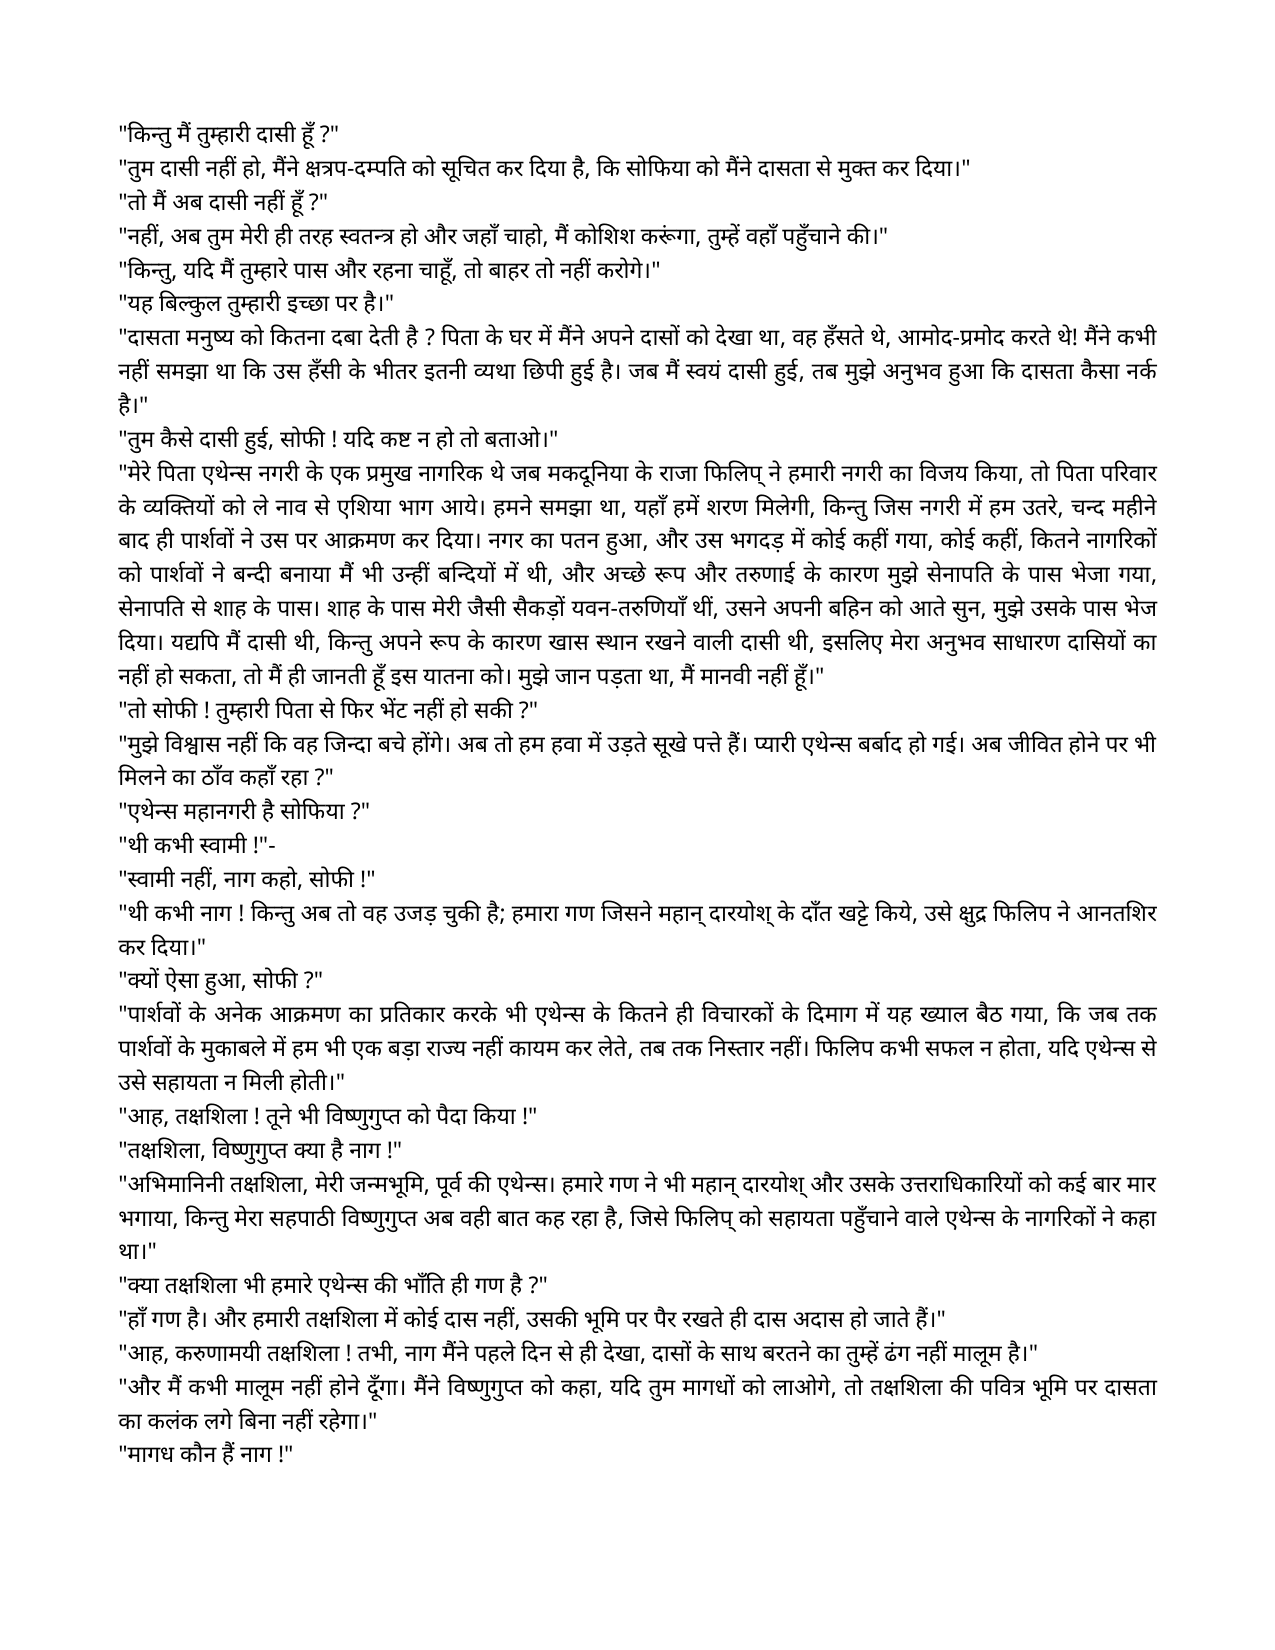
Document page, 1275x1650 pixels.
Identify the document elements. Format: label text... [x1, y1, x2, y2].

text "तक्षशिला, विष्णुगुप्त क्या है नाग !" [118, 1134, 1157, 1168]
text "तो मैं अब दासी नहीं हूँ ?" [118, 186, 1157, 220]
text "आह, करुणामयी तक्षशिला ! तभी, नाग मैंने पहले दिन से ही देखा, दासों के साथ बरतने का तुम्हें ढंग नहीं मालूम है।" [118, 1337, 1157, 1371]
text "दासता मनुष्य को कितना दबा देती है ? पिता के घर में मैंने अपने दासों को देखा था, वह हँसते थे, आमोद-प्रमोद करते थे! मैंने कभी नहीं समझा था कि उस हँसी के भीतर इतनी व्यथा छिपी हुई है। जब मैं स्वयं दासी हुई, तब मुझे अनुभव हुआ कि दासता कैसा नर्क है।" [118, 321, 1157, 423]
text "मेरे पिता एथेन्स नगरी के एक प्रमुख नागरिक थे जब मकदूनिया के राजा फिलिप् ने हमारी नगरी का विजय किया, तो पिता परिवार के व्यक्तियों को ले नाव से एशिया भाग आये। हमने समझा था, यहाँ हमें शरण मिलेगी, किन्तु जिस नगरी में हम उतरे, चन्द महीने बाद ही पार्शवों ने उस पर आक्रमण कर दिया। नगर का पतन हुआ, और उस भगदड़ में कोई कहीं गया, कोई कहीं, कितने नागरिकों को पार्शवों ने बन्दी बनाया मैं भी उन्हीं बन्दियों में थी, और अच्छे रूप और तरुणाई के कारण मुझे सेनापति के पास भेजा गया, सेनापति से शाह के पास। शाह के पास मेरी जैसी सैकड़ों यवन-तरुणियाँ थीं, उसने अपनी बहिन को आते सुन, मुझे उसके पास भेज दिया। यद्यपि मैं दासी थी, किन्तु अपने रूप के कारण खास स्थान रखने वाली दासी थी, इसलिए मेरा अनुभव साधारण दासियों का नहीं हो सकता, तो मैं ही जानती हूँ इस यातना को। मुझे जान पड़ता था, मैं मानवी नहीं हूँ।" [118, 457, 1157, 694]
text "तुम दासी नहीं हो, मैंने क्षत्रप-दम्पति को सूचित कर दिया है, कि सोफिया को मैंने दासता से मुक्त कर दिया।" [118, 152, 1157, 186]
text "तुम कैसे दासी हुई, सोफी ! यदि कष्ट न हो तो बताओ।" [118, 423, 1157, 457]
text "क्या तक्षशिला भी हमारे एथेन्स की भाँति ही गण है ?" [118, 1269, 1157, 1303]
text "अभिमानिनी तक्षशिला, मेरी जन्मभूमि, पूर्व की एथेन्स। हमारे गण ने भी महान् दारयोश् और उसके उत्तराधिकारियों को कई बार मार भगाया, किन्तु मेरा सहपाठी विष्णुगुप्त अब वही बात कह रहा है, जिसे फिलिप् को सहायता पहुँचाने वाले एथेन्स के नागरिकों ने कहा था।" [118, 1168, 1157, 1269]
text "क्यों ऐसा हुआ, सोफी ?" [118, 964, 1157, 998]
text "थी कभी नाग ! किन्तु अब तो वह उजड़ चुकी है; हमारा गण जिसने महान् दारयोश् के दाँत खट्टे किये, उसे क्षुद्र फिलिप ने आनतशिर कर दिया।" [118, 897, 1157, 964]
text "हाँ गण है। और हमारी तक्षशिला में कोई दास नहीं, उसकी भूमि पर पैर रखते ही दास अदास हो जाते हैं।" [118, 1303, 1157, 1337]
text "थी कभी स्वामी !"- [118, 829, 1157, 863]
text "स्वामी नहीं, नाग कहो, सोफी !" [118, 863, 1157, 897]
text "नहीं, अब तुम मेरी ही तरह स्वतन्त्र हो और जहाँ चाहो, मैं कोशिश करूंगा, तुम्हें वहाँ पहुँचाने की।" [118, 220, 1157, 253]
text "किन्तु मैं तुम्हारी दासी हूँ ?" [118, 118, 1157, 152]
text "किन्तु, यदि मैं तुम्हारे पास और रहना चाहूँ, तो बाहर तो नहीं करोगे।" [118, 253, 1157, 287]
text "तो सोफी ! तुम्हारी पिता से फिर भेंट नहीं हो सकी ?" [118, 694, 1157, 727]
text "पार्शवों के अनेक आक्रमण का प्रतिकार करके भी एथेन्स के कितने ही विचारकों के दिमाग में यह ख्याल बैठ गया, कि जब तक पार्शवों के मुकाबले में हम भी एक बड़ा राज्य नहीं कायम कर लेते, तब तक निस्तार नहीं। फिलिप कभी सफल न होता, यदि एथेन्स से उसे सहायता न मिली होती।" [118, 998, 1157, 1100]
text "और मैं कभी मालूम नहीं होने दूँगा। मैंने विष्णुगुप्त को कहा, यदि तुम मागधों को लाओगे, तो तक्षशिला की पवित्र भूमि पर दासता का कलंक लगे बिना नहीं रहेगा।" [118, 1371, 1157, 1438]
text "मुझे विश्वास नहीं कि वह जिन्दा बचे होंगे। अब तो हम हवा में उड़ते सूखे पत्ते हैं। प्यारी एथेन्स बर्बाद हो गई। अब जीवित होने पर भी मिलने का ठाँव कहाँ रहा ?" [118, 727, 1157, 795]
text "आह, तक्षशिला ! तूने भी विष्णुगुप्त को पैदा किया !" [118, 1100, 1157, 1134]
text "मागध कौन हैं नाग !" [118, 1438, 1157, 1472]
text "एथेन्स महानगरी है सोफिया ?" [118, 795, 1157, 829]
text "यह बिल्कुल तुम्हारी इच्छा पर है।" [118, 287, 1157, 321]
